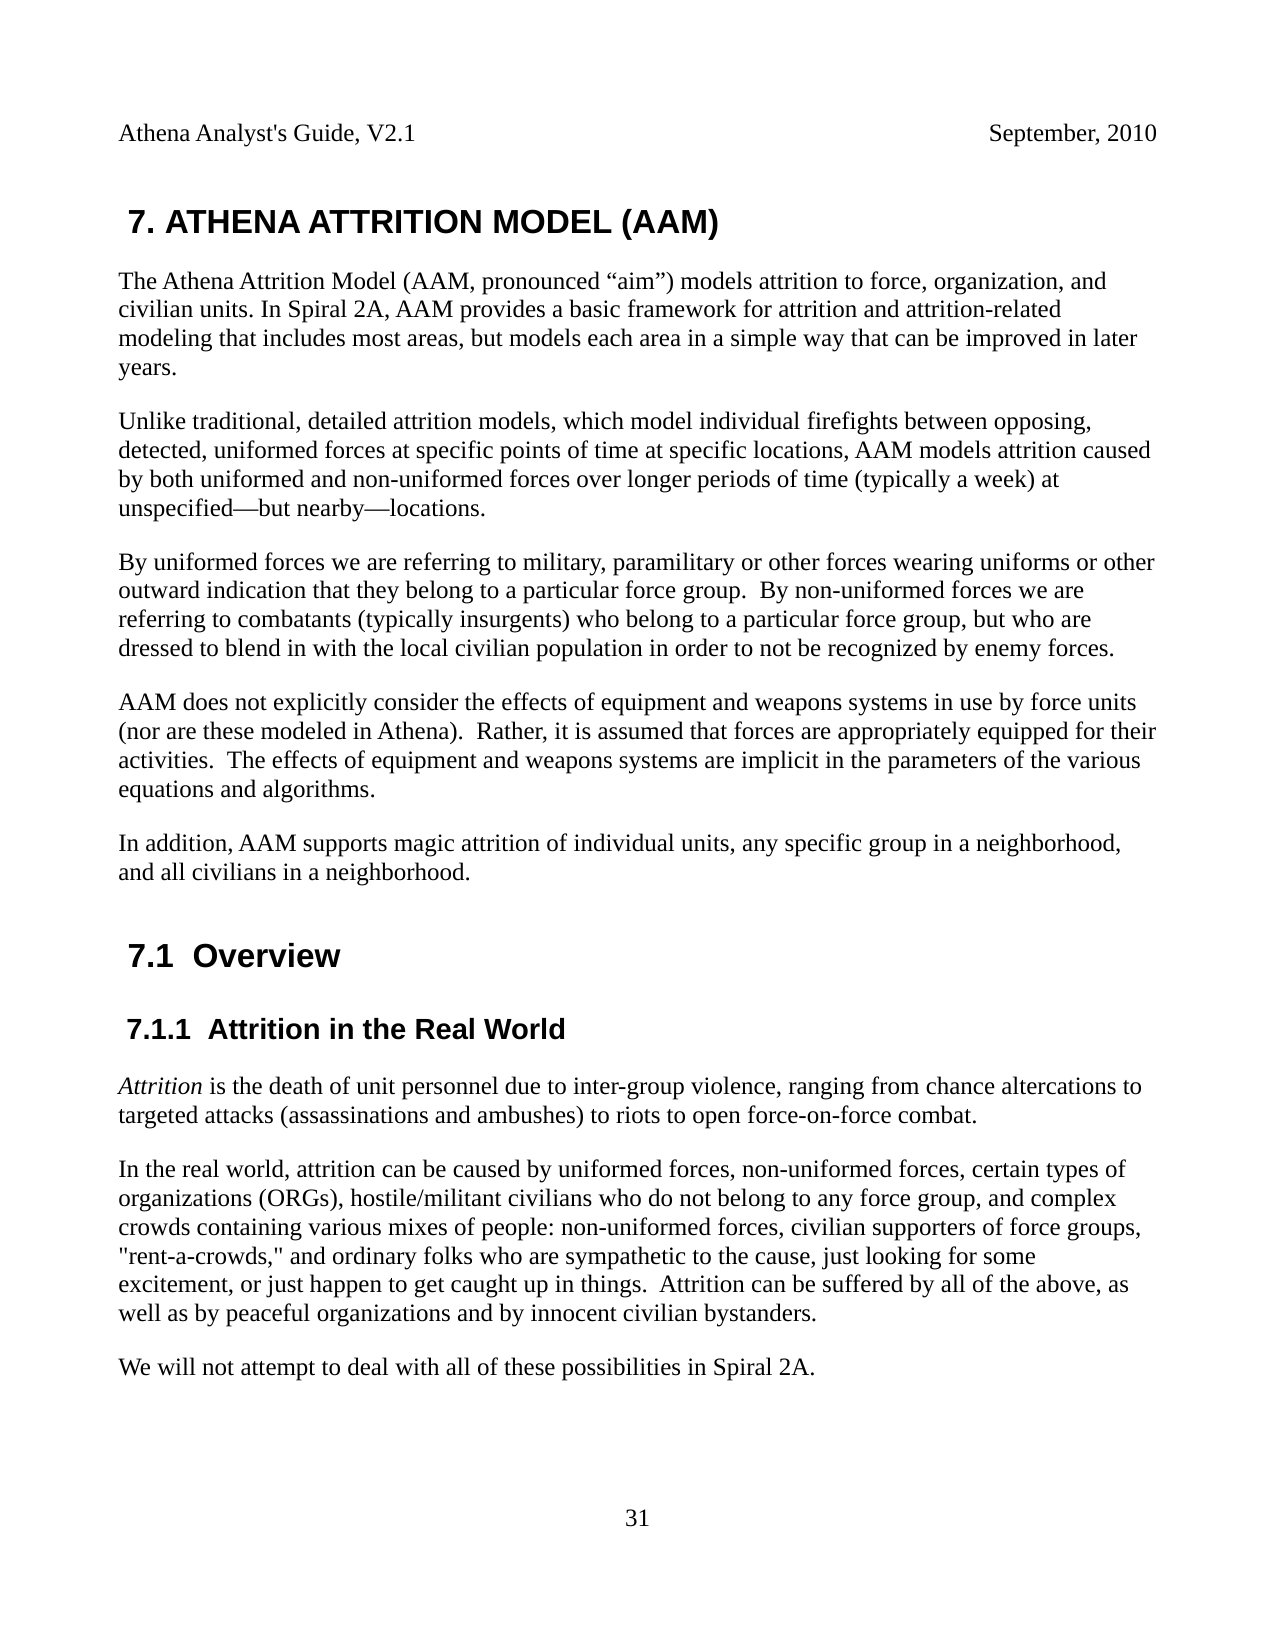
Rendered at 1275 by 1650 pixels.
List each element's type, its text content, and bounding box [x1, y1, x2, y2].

text In addition, AAM supports magic attrition of individual units, any specific group in a neighborhood, and all civilians in a neighborhood. [118, 828, 1157, 885]
text In the real world, attrition can be caused by uniformed forces, non-uniformed forces, certain types of organizations (ORGs), hostile/militant civilians who do not belong to any force group, and complex crowds containing various mixes of people: non-uniformed forces, civilian supporters of force groups, "rent-a-crowds," and ordinary folks who are sympathetic to the cause, just looking for some excitement, or just happen to get caught up in things. Attrition can be suffered by all of the above, as well as by peaceful organizations and by innocent civilian bystanders. [118, 1154, 1157, 1327]
text The Athena Attrition Model (AAM, pronounced “aim”) models attrition to force, organization, and civilian units. In Spiral 2A, AAM provides a basic framework for attrition and attrition-related modeling that includes most areas, but models each area in a simple way that can be improved in later years. [118, 266, 1157, 381]
text We will not attempt to deal with all of these possibilities in Spiral 2A. [118, 1352, 1157, 1381]
text AAM does not explicitly consider the effects of equipment and weapons systems in use by force units (nor are these modeled in Athena). Rather, it is assumed that forces are appropriately equipped for their activities. The effects of equipment and weapons systems are implicit in the parameters of the various equations and algorithms. [118, 687, 1157, 802]
subtitle Overview [118, 936, 1157, 974]
text By uniformed forces we are referring to military, paramilitary or other forces wearing uniforms or other outward indication that they belong to a particular force group. By non-uniformed forces we are referring to combatants (typically insurgents) who belong to a particular force group, but who are dressed to blend in with the local civilian population in order to not be recognized by enemy forces. [118, 547, 1157, 662]
text Unlike traditional, detailed attrition models, which model individual firefights between opposing, detected, uniformed forces at specific points of time at specific locations, AAM models attrition caused by both uniformed and non-uniformed forces over longer periods of time (typically a week) at unspecified—but nearby—locations. [118, 406, 1157, 521]
subtitle Attrition in the Real World [118, 1012, 1157, 1046]
subtitle Athena Attrition Model (AAM) [118, 202, 1157, 240]
text Attrition is the death of unit personnel due to inter-group violence, ranging from chance altercations to targeted attacks (assassinations and ambushes) to riots to open force-on-force combat. [118, 1071, 1157, 1129]
